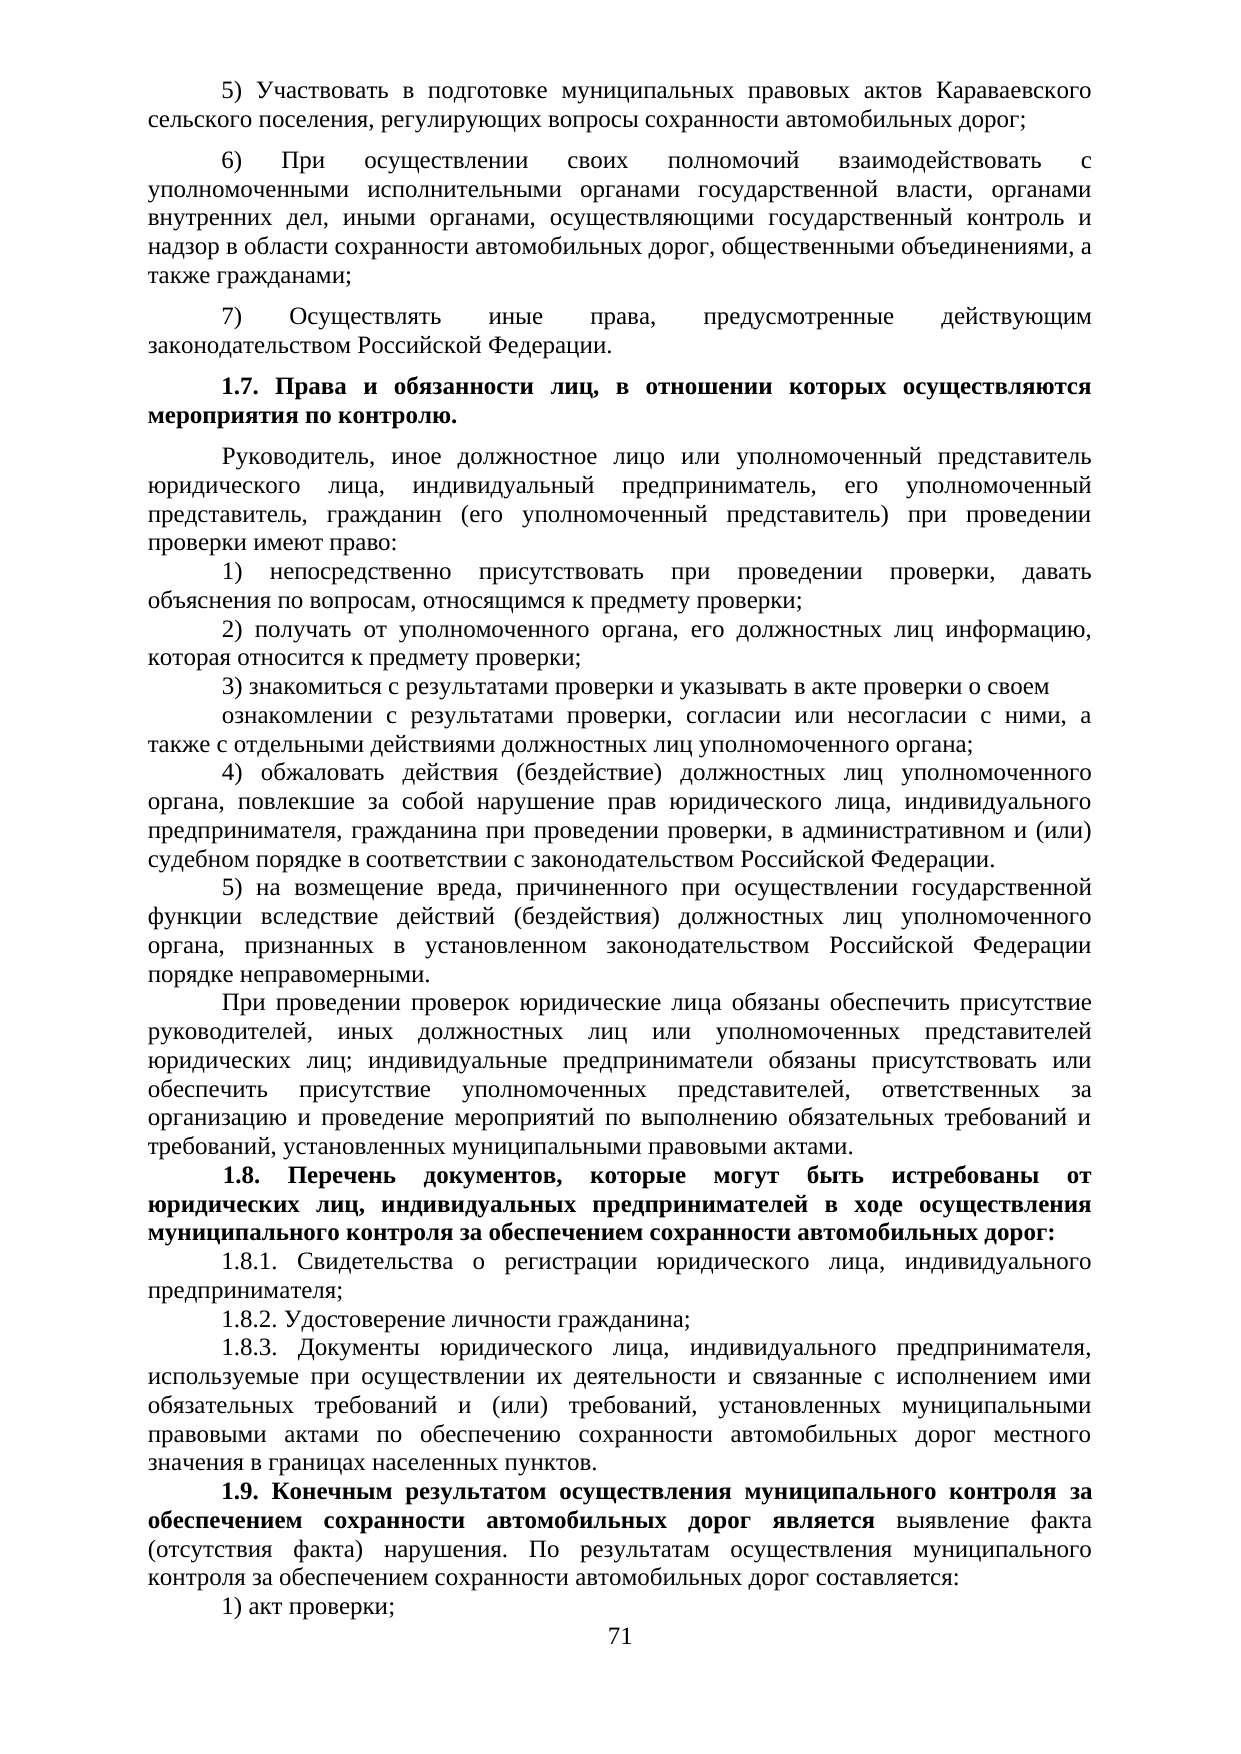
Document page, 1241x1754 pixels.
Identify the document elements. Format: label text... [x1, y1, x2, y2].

text 7) Осуществлять иные права, предусмотренные действующим законодательством Российской Федерации. [148, 301, 1092, 359]
text 1.7. Права и обязанности лиц, в отношении которых осуществляются мероприятия по контролю. [148, 371, 1092, 429]
text 3) знакомиться с результатами проверки и указывать в акте проверки о своем [148, 671, 1092, 700]
text 1.9. Конечным результатом осуществления муниципального контроля за обеспечением сохранности автомобильных дорог является выявление факта (отсутствия факта) нарушения. По результатам осуществления муниципального контроля за обеспечением сохранности автомобильных дорог составляется: [148, 1476, 1092, 1591]
text 1.8.1. Свидетельства о регистрации юридического лица, индивидуального предпринимателя; [148, 1246, 1092, 1304]
text 1.8. Перечень документов, которые могут быть истребованы от юридических лиц, индивидуальных предпринимателей в ходе осуществления муниципального контроля за обеспечением сохранности автомобильных дорог: [148, 1160, 1092, 1246]
text 5) на возмещение вреда, причиненного при осуществлении государственной функции вследствие действий (бездействия) должностных лиц уполномоченного органа, признанных в установленном законодательством Российской Федерации порядке неправомерными. [148, 872, 1092, 987]
text Руководитель, иное должностное лицо или уполномоченный представитель юридического лица, индивидуальный предприниматель, его уполномоченный представитель, гражданин (его уполномоченный представитель) при проведении проверки имеют право: [148, 441, 1092, 556]
text 1) непосредственно присутствовать при проведении проверки, давать объяснения по вопросам, относящимся к предмету проверки; [148, 556, 1092, 614]
text 1) акт проверки; [148, 1591, 1092, 1620]
text 6) При осуществлении своих полномочий взаимодействовать с уполномоченными исполнительными органами государственной власти, органами внутренних дел, иными органами, осуществляющими государственный контроль и надзор в области сохранности автомобильных дорог, общественными объединениями, а также гражданами; [148, 145, 1092, 289]
text 4) обжаловать действия (бездействие) должностных лиц уполномоченного органа, повлекшие за собой нарушение прав юридического лица, индивидуального предпринимателя, гражданина при проведении проверки, в административном и (или) судебном порядке в соответствии с законодательством Российской Федерации. [148, 757, 1092, 872]
text ознакомлении с результатами проверки, согласии или несогласии с ними, а также с отдельными действиями должностных лиц уполномоченного органа; [148, 700, 1092, 757]
text При проведении проверок юридические лица обязаны обеспечить присутствие руководителей, иных должностных лиц или уполномоченных представителей юридических лиц; индивидуальные предприниматели обязаны присутствовать или обеспечить присутствие уполномоченных представителей, ответственных за организацию и проведение мероприятий по выполнению обязательных требований и требований, установленных муниципальными правовыми актами. [148, 987, 1092, 1160]
text 2) получать от уполномоченного органа, его должностных лиц информацию, которая относится к предмету проверки; [148, 614, 1092, 671]
text 1.8.2. Удостоверение личности гражданина; 1.8.3. Документы юридического лица, индивидуального предпринимателя, используемые при осуществлении их деятельности и связанные с исполнением ими обязательных требований и (или) требований, установленных муниципальными правовыми актами по обеспечению сохранности автомобильных дорог местного значения в границах населенных пунктов. [148, 1304, 1092, 1476]
text 5) Участвовать в подготовке муниципальных правовых актов Караваевского сельского поселения, регулирующих вопросы сохранности автомобильных дорог; [148, 75, 1092, 132]
